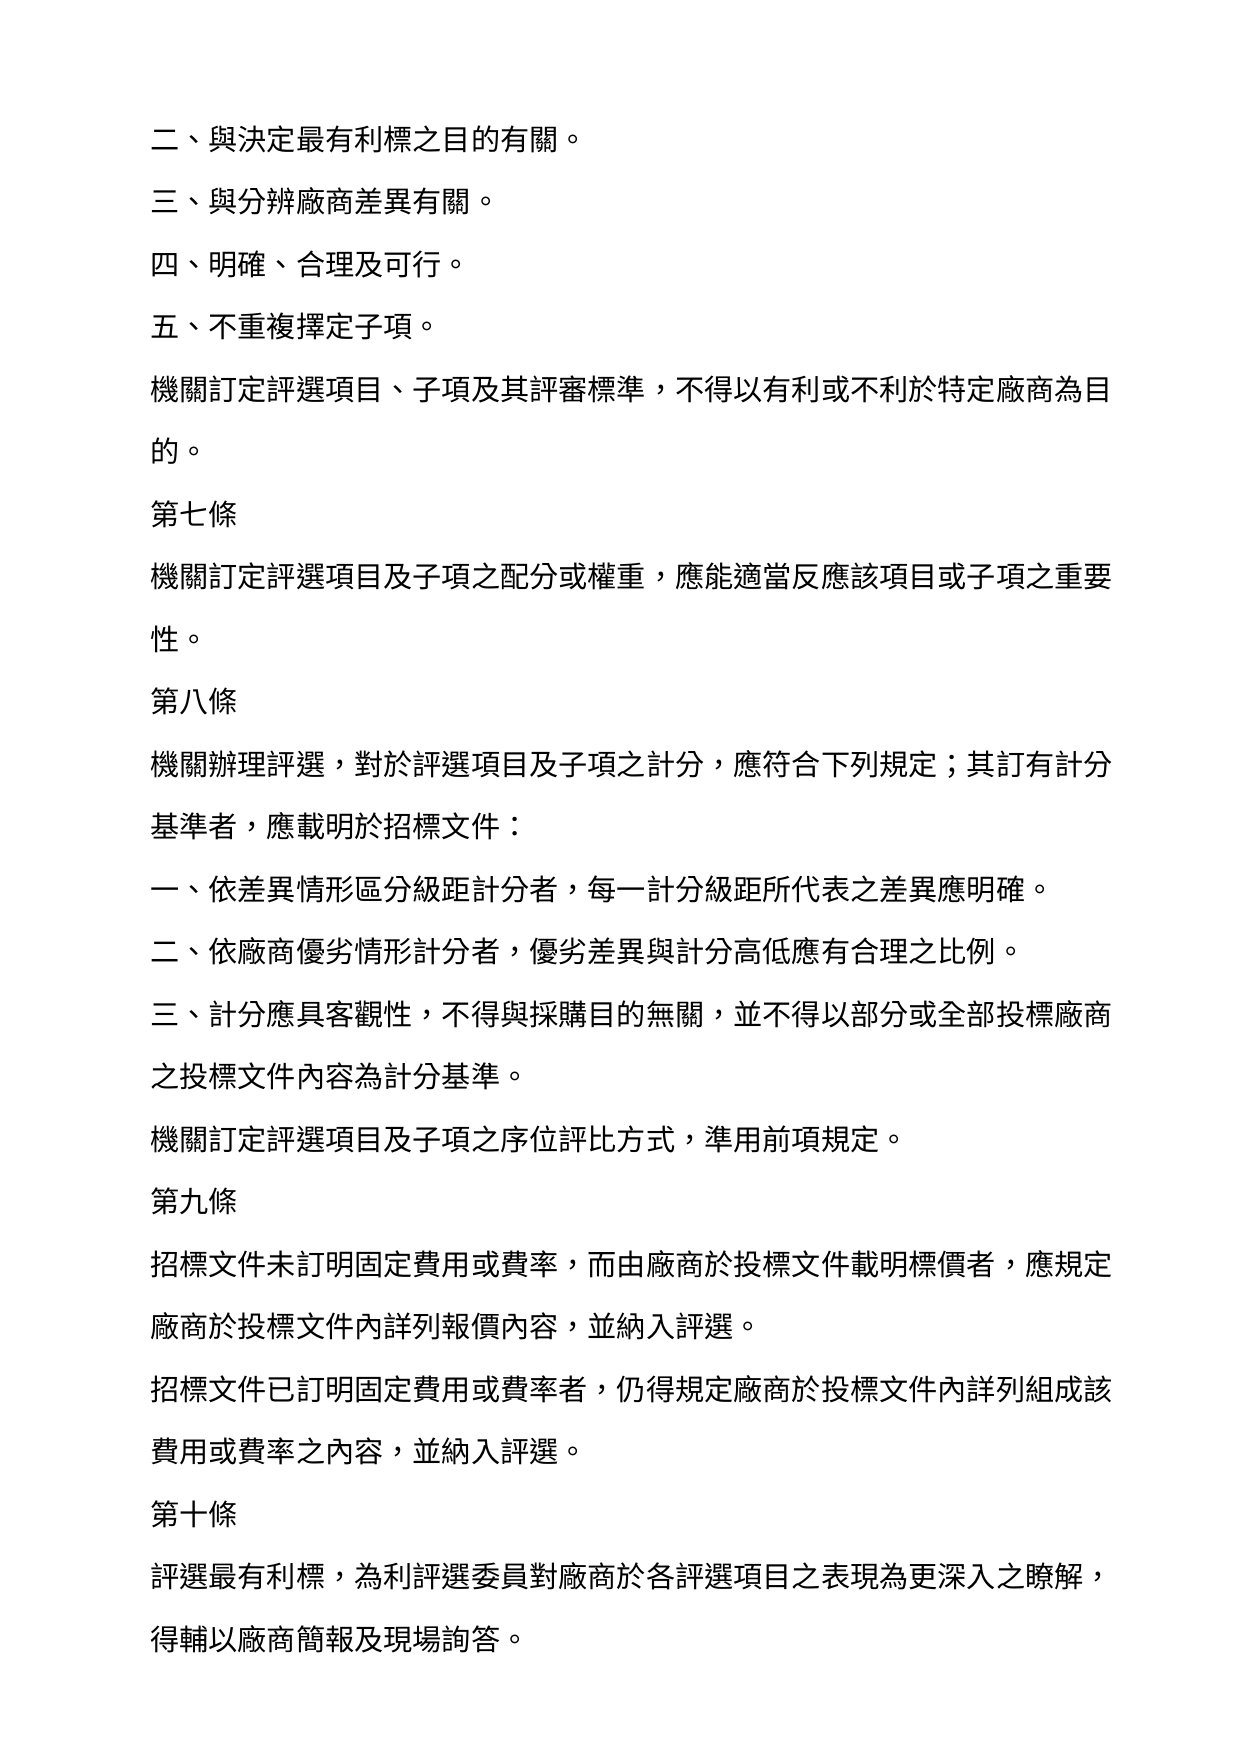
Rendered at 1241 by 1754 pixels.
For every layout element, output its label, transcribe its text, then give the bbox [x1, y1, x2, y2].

text 機關訂定評選項目及子項之序位評比方式，準用前項規定。 [150, 1096, 1122, 1158]
text 二、與決定最有利標之目的有關。 [150, 96, 1122, 158]
text 一、依差異情形區分級距計分者，每一計分級距所代表之差異應明確。 [150, 846, 1122, 908]
text 第十條 [150, 1471, 1122, 1533]
text 機關辦理評選，對於評選項目及子項之計分，應符合下列規定；其訂有計分基準者，應載明於招標文件： [150, 721, 1122, 846]
text 第八條 [150, 658, 1122, 721]
text 四、明確、合理及可行。 [150, 221, 1122, 283]
text 三、與分辨廠商差異有關。 [150, 158, 1122, 221]
text 五、不重複擇定子項。 [150, 283, 1122, 346]
text 三、計分應具客觀性，不得與採購目的無關，並不得以部分或全部投標廠商之投標文件內容為計分基準。 [150, 971, 1122, 1096]
text 機關訂定評選項目、子項及其評審標準，不得以有利或不利於特定廠商為目的。 [150, 346, 1122, 471]
text 第九條 [150, 1158, 1122, 1221]
text 招標文件未訂明固定費用或費率，而由廠商於投標文件載明標價者，應規定廠商於投標文件內詳列報價內容，並納入評選。 [150, 1221, 1122, 1346]
text 機關訂定評選項目及子項之配分或權重，應能適當反應該項目或子項之重要性。 [150, 533, 1122, 658]
text 招標文件已訂明固定費用或費率者，仍得規定廠商於投標文件內詳列組成該費用或費率之內容，並納入評選。 [150, 1346, 1122, 1471]
text 二、依廠商優劣情形計分者，優劣差異與計分高低應有合理之比例。 [150, 908, 1122, 971]
text 第七條 [150, 471, 1122, 533]
text 評選最有利標，為利評選委員對廠商於各評選項目之表現為更深入之瞭解，得輔以廠商簡報及現場詢答。 [150, 1533, 1122, 1658]
